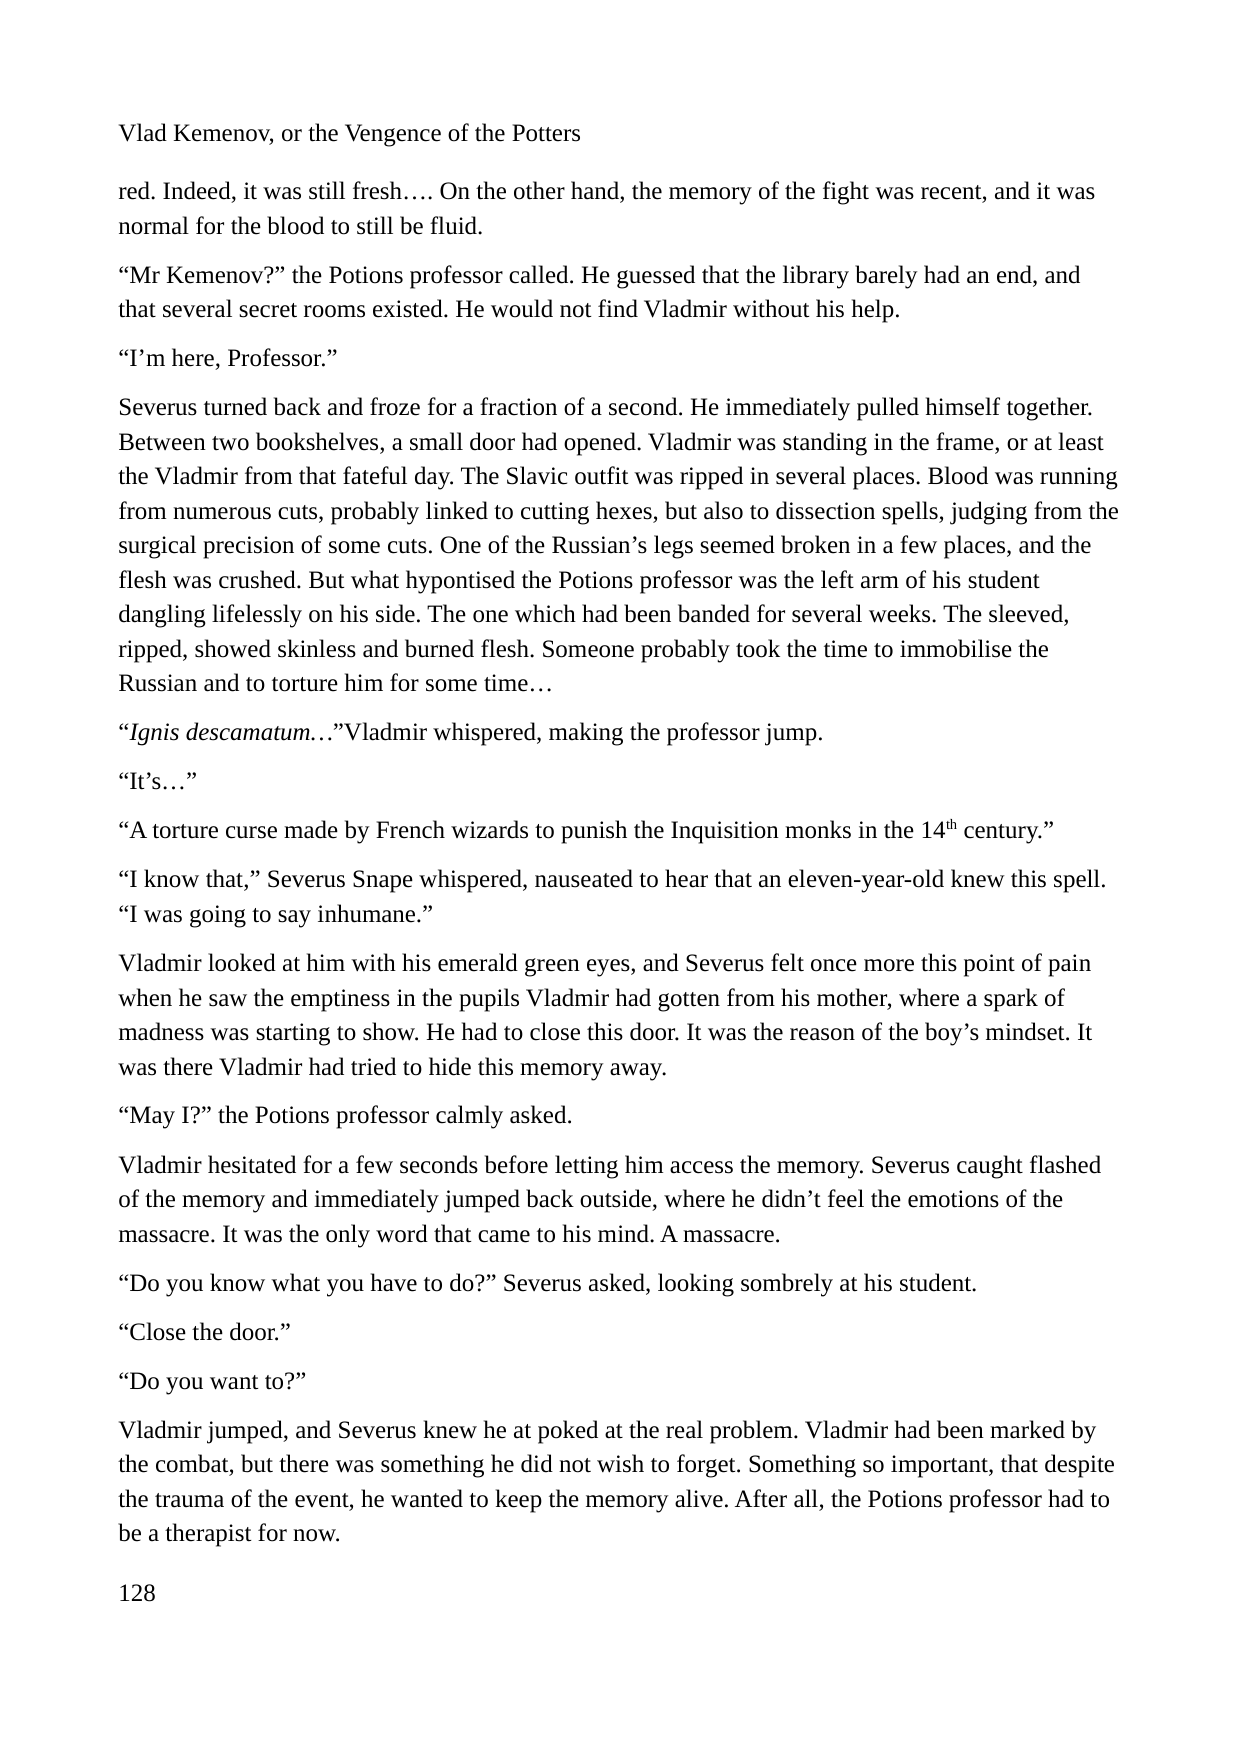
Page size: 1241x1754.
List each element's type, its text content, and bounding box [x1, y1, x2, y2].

text “I know that,” Severus Snape whispered, nauseated to hear that an eleven-year-old knew this spell. “I was going to say inhumane.” [118, 864, 1122, 928]
text “Ignis descamatum…”Vladmir whispered, making the professor jump. [118, 717, 1122, 746]
text “Do you want to?” [118, 1366, 1122, 1394]
text “Close the door.” [118, 1317, 1122, 1346]
text “It’s…” [118, 766, 1122, 795]
text red. Indeed, it was still fresh…. On the other hand, the memory of the fight was recent, and it was normal for the blood to still be fluid. [118, 176, 1122, 239]
text “I’m here, Professor.” [118, 343, 1122, 372]
text “A torture curse made by French wizards to punish the Inquisition monks in the 14th century.” [118, 816, 1122, 844]
text Vladmir looked at him with his emerald green eyes, and Severus felt once more this point of pain when he saw the emptiness in the pupils Vladmir had gotten from his mother, where a spark of madness was starting to show. He had to close this door. It was the reason of the boy’s mindset. It was there Vladmir had tried to hide this memory away. [118, 948, 1122, 1080]
text Vladmir jumped, and Severus knew he at poked at the real problem. Vladmir had been marked by the combat, but there was something he did not wish to forget. Something so important, that despite the trauma of the event, he wanted to keep the memory alive. After all, the Potions professor had to be a therapist for now. [118, 1415, 1122, 1547]
text Severus turned back and froze for a fraction of a second. He immediately pulled himself together. Between two bookshelves, a small door had opened. Vladmir was standing in the frame, or at least the Vladmir from that fateful day. The Slavic outfit was ripped in several places. Blood was running from numerous cuts, probably linked to cutting hexes, but also to dissection spells, judging from the surgical precision of some cuts. One of the Russian’s legs seemed broken in a few places, and the flesh was crushed. But what hypontised the Potions professor was the left arm of his student dangling lifelessly on his side. The one which had been banded for several weeks. The sleeved, ripped, showed skinless and burned flesh. Someone probably took the time to immobilise the Russian and to torture him for some time… [118, 392, 1122, 697]
text “Do you know what you have to do?” Severus asked, looking sombrely at his student. [118, 1268, 1122, 1296]
text “May I?” the Potions professor calmly asked. [118, 1101, 1122, 1129]
text “Mr Kemenov?” the Potions professor called. He guessed that the library barely had an end, and that several secret rooms existed. He would not find Vladmir without his help. [118, 260, 1122, 323]
text Vladmir hesitated for a few seconds before letting him access the memory. Severus caught flashed of the memory and immediately jumped back outside, where he didn’t feel the emotions of the massacre. It was the only word that came to his mind. A massacre. [118, 1150, 1122, 1247]
